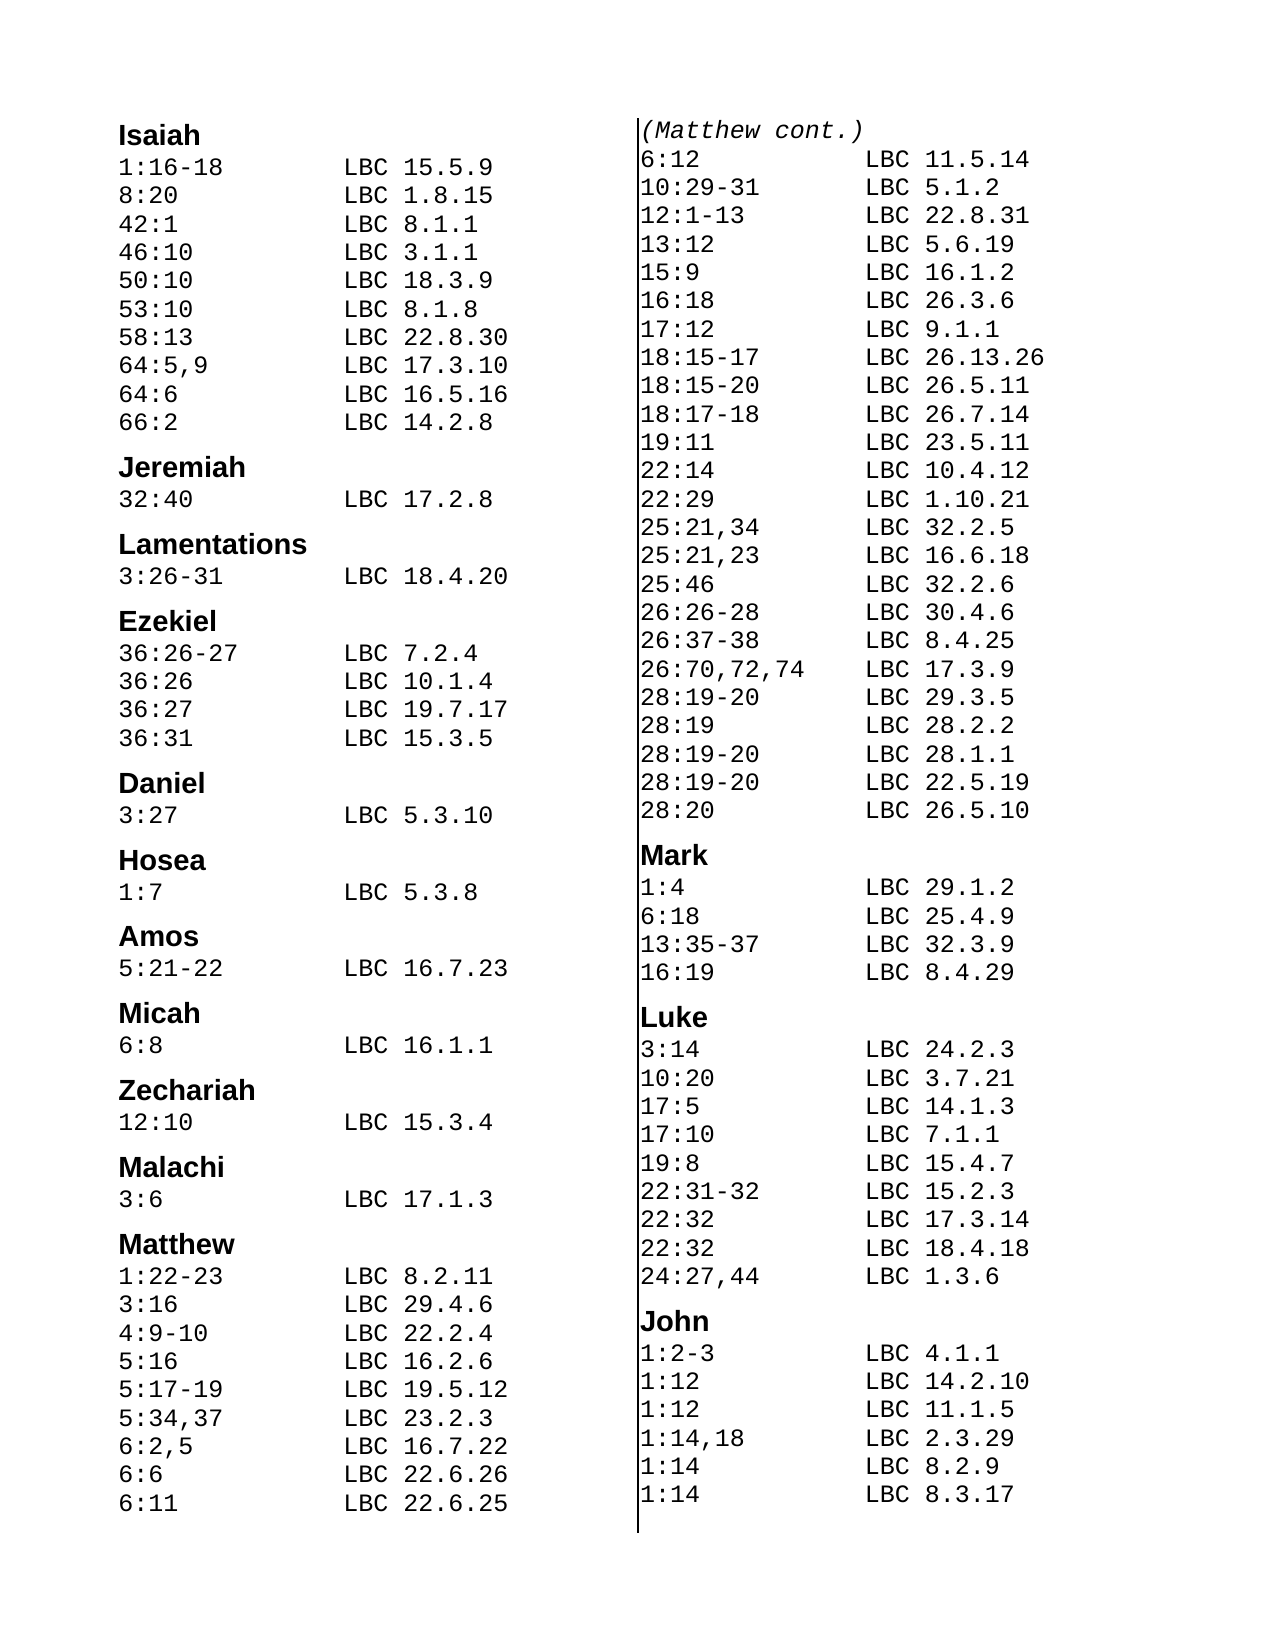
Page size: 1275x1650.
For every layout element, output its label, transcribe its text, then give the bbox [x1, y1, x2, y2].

text 3:6 LBC 17.1.3 [118, 1187, 635, 1215]
text 18:17-18 LBC 26.7.14 [640, 401, 1157, 430]
text 53:10 LBC 8.1.8 [118, 296, 635, 325]
text 10:20 LBC 3.7.21 [640, 1065, 1157, 1093]
text 22:31-32 LBC 15.2.3 [640, 1178, 1157, 1207]
text 28:19-20 LBC 29.3.5 [640, 685, 1157, 713]
text 3:26-31 LBC 18.4.20 [118, 563, 635, 592]
text 19:11 LBC 23.5.11 [640, 430, 1157, 458]
text 18:15-20 LBC 26.5.11 [640, 373, 1157, 401]
text 19:8 LBC 15.4.7 [640, 1150, 1157, 1178]
text 26:70,72,74 LBC 17.3.9 [640, 656, 1157, 685]
text 1:12 LBC 11.1.5 [640, 1397, 1157, 1425]
subtitle Daniel [118, 766, 635, 799]
subtitle Malachi [118, 1150, 635, 1183]
text 6:18 LBC 25.4.9 [640, 903, 1157, 932]
text 6:8 LBC 16.1.1 [118, 1033, 635, 1061]
text 28:19-20 LBC 28.1.1 [640, 741, 1157, 770]
text 3:27 LBC 5.3.10 [118, 802, 635, 831]
text 6:11 LBC 22.6.25 [118, 1490, 635, 1518]
subtitle Matthew [118, 1227, 635, 1260]
text 18:15-17 LBC 26.13.26 [640, 345, 1157, 373]
text 36:26-27 LBC 7.2.4 [118, 640, 635, 669]
text 64:5,9 LBC 17.3.10 [118, 353, 635, 381]
text 5:34,37 LBC 23.2.3 [118, 1405, 635, 1433]
text 5:21-22 LBC 16.7.23 [118, 956, 635, 984]
text 6:12 LBC 11.5.14 [640, 146, 1157, 175]
subtitle Hosea [118, 842, 635, 876]
text 28:20 LBC 26.5.10 [640, 798, 1157, 826]
text 1:12 LBC 14.2.10 [640, 1369, 1157, 1397]
text 15:9 LBC 16.1.2 [640, 260, 1157, 288]
text 12:1-13 LBC 22.8.31 [640, 203, 1157, 231]
text 25:21,34 LBC 32.2.5 [640, 515, 1157, 543]
subtitle Amos [118, 919, 635, 953]
subtitle Ezekiel [118, 604, 635, 637]
subtitle Jeremiah [118, 450, 635, 483]
text 46:10 LBC 3.1.1 [118, 240, 635, 268]
text 28:19 LBC 28.2.2 [640, 713, 1157, 741]
text 3:14 LBC 24.2.3 [640, 1037, 1157, 1065]
text 22:14 LBC 10.4.12 [640, 458, 1157, 486]
text 1:14,18 LBC 2.3.29 [640, 1425, 1157, 1454]
text 28:19-20 LBC 22.5.19 [640, 770, 1157, 798]
text 32:40 LBC 17.2.8 [118, 487, 635, 515]
text 22:32 LBC 17.3.14 [640, 1207, 1157, 1235]
text 5:16 LBC 16.2.6 [118, 1348, 635, 1377]
text 36:31 LBC 15.3.5 [118, 725, 635, 754]
text 10:29-31 LBC 5.1.2 [640, 175, 1157, 203]
subtitle Luke [640, 1000, 1157, 1034]
text 12:10 LBC 15.3.4 [118, 1110, 635, 1138]
text 13:12 LBC 5.6.19 [640, 231, 1157, 260]
text 6:2,5 LBC 16.7.22 [118, 1433, 635, 1462]
text 26:37-38 LBC 8.4.25 [640, 628, 1157, 656]
text 8:20 LBC 1.8.15 [118, 183, 635, 211]
text 17:10 LBC 7.1.1 [640, 1122, 1157, 1150]
text (Matthew cont.) [640, 118, 1157, 146]
text 24:27,44 LBC 1.3.6 [640, 1263, 1157, 1292]
text 17:5 LBC 14.1.3 [640, 1093, 1157, 1122]
text 36:26 LBC 10.1.4 [118, 669, 635, 697]
text 58:13 LBC 22.8.30 [118, 325, 635, 353]
text 66:2 LBC 14.2.8 [118, 410, 635, 438]
text 16:18 LBC 26.3.6 [640, 288, 1157, 316]
text 22:29 LBC 1.10.21 [640, 486, 1157, 515]
text 64:6 LBC 16.5.16 [118, 381, 635, 410]
text 1:22-23 LBC 8.2.11 [118, 1263, 635, 1292]
text 26:26-28 LBC 30.4.6 [640, 600, 1157, 628]
subtitle Isaiah [118, 118, 635, 152]
subtitle Zechariah [118, 1073, 635, 1107]
text 6:6 LBC 22.6.26 [118, 1462, 635, 1490]
text 3:16 LBC 29.4.6 [118, 1292, 635, 1320]
text 1:14 LBC 8.2.9 [640, 1454, 1157, 1482]
text 5:17-19 LBC 19.5.12 [118, 1377, 635, 1405]
text 36:27 LBC 19.7.17 [118, 697, 635, 725]
subtitle Mark [640, 838, 1157, 872]
subtitle Micah [118, 996, 635, 1030]
text 42:1 LBC 8.1.1 [118, 211, 635, 240]
text 25:21,23 LBC 16.6.18 [640, 543, 1157, 571]
text 1:2-3 LBC 4.1.1 [640, 1340, 1157, 1369]
text 13:35-37 LBC 32.3.9 [640, 932, 1157, 960]
text 1:4 LBC 29.1.2 [640, 875, 1157, 903]
text 50:10 LBC 18.3.9 [118, 268, 635, 296]
text 17:12 LBC 9.1.1 [640, 316, 1157, 345]
text 1:16-18 LBC 15.5.9 [118, 155, 635, 183]
subtitle John [640, 1304, 1157, 1337]
text 16:19 LBC 8.4.29 [640, 960, 1157, 988]
text 1:7 LBC 5.3.8 [118, 879, 635, 907]
subtitle Lamentations [118, 527, 635, 560]
text 25:46 LBC 32.2.6 [640, 571, 1157, 600]
text 1:14 LBC 8.3.17 [640, 1482, 1157, 1510]
text 4:9-10 LBC 22.2.4 [118, 1320, 635, 1348]
text 22:32 LBC 18.4.18 [640, 1235, 1157, 1263]
